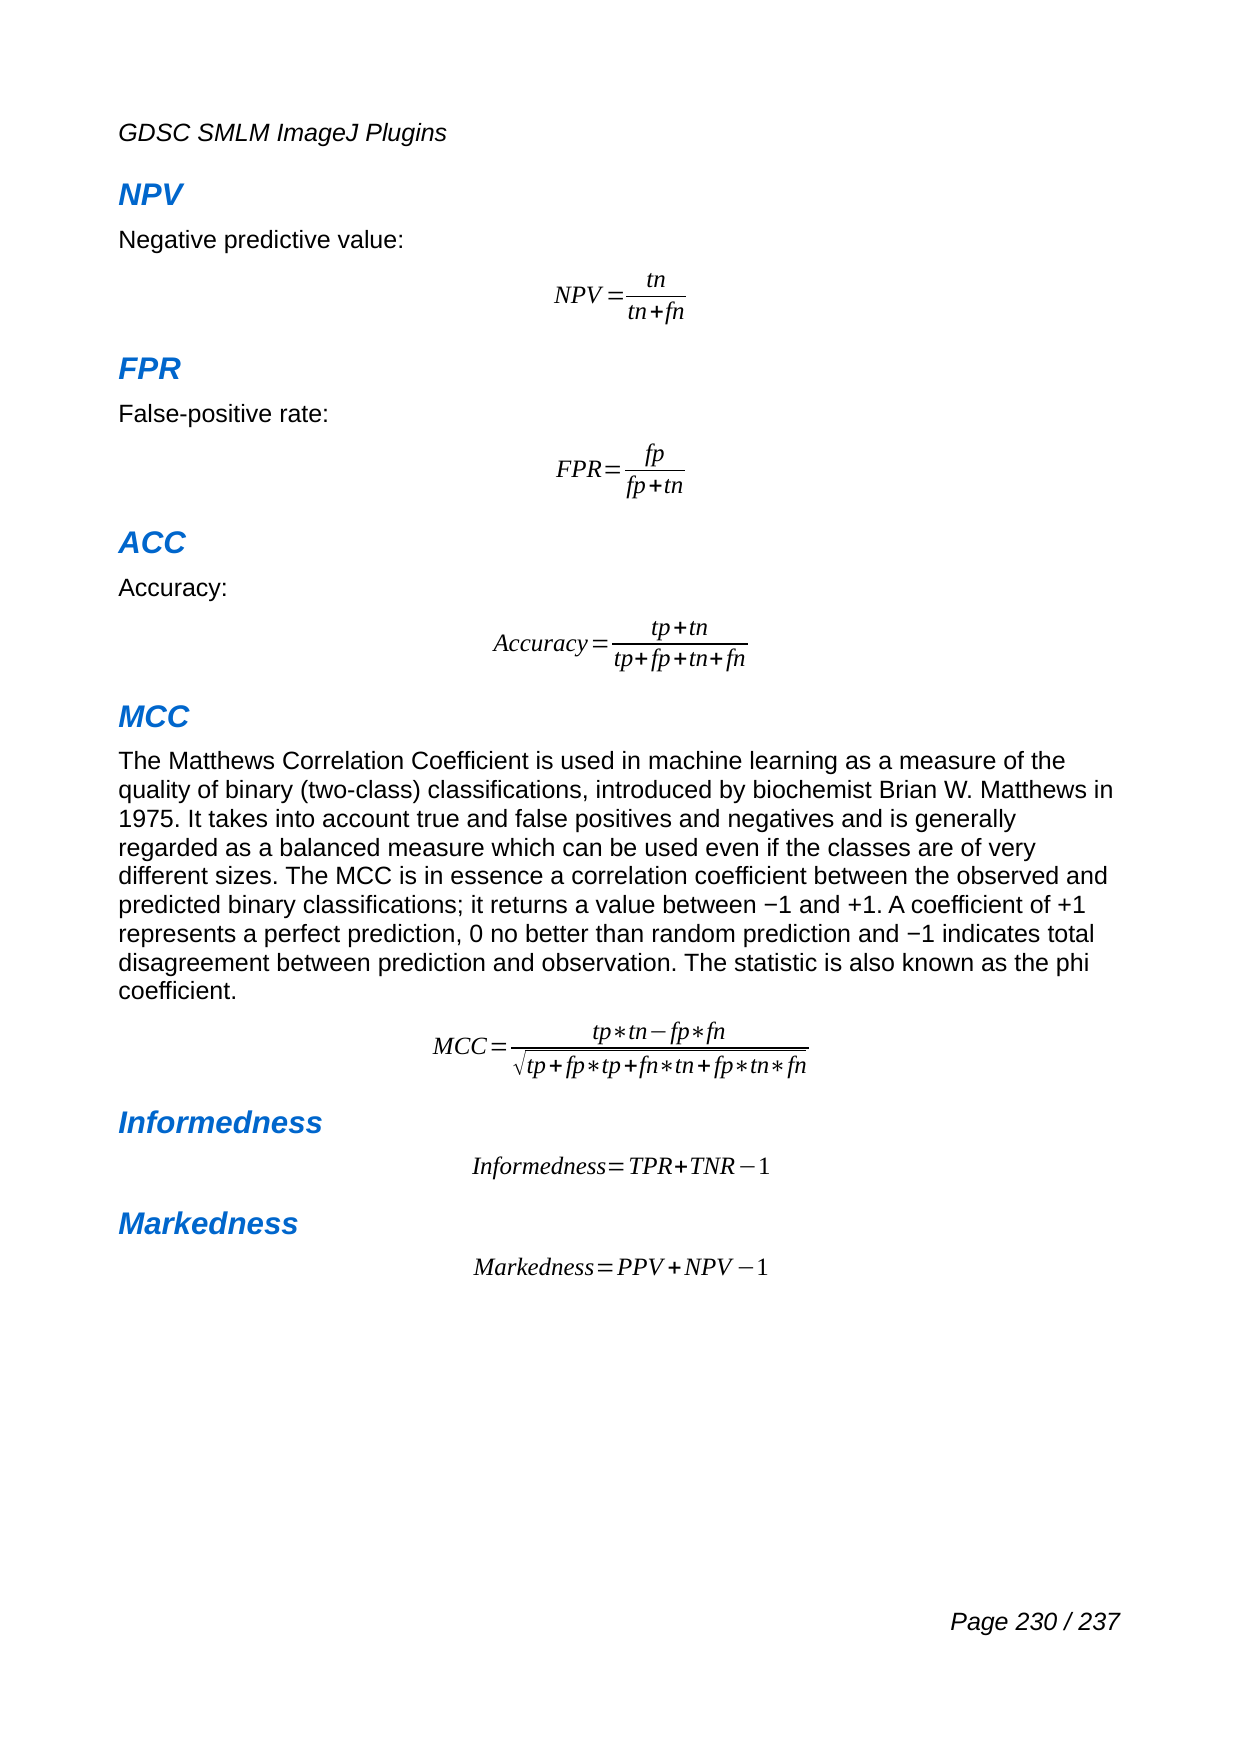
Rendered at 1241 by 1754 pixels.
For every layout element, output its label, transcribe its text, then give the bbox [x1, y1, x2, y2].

subtitle NPV [118, 176, 1122, 212]
subtitle Markedness [118, 1205, 1122, 1241]
text Negative predictive value: [118, 225, 1122, 253]
subtitle Informedness [118, 1104, 1122, 1140]
subtitle FPR [118, 350, 1122, 386]
subtitle MCC [118, 698, 1122, 734]
text False-positive rate: [118, 399, 1122, 427]
text The Matthews Correlation Coefficient is used in machine learning as a measure of the quality of binary (two-class) classifications, introduced by biochemist Brian W. Matthews in 1975. It takes into account true and false positives and negatives and is generally regarded as a balanced measure which can be used even if the classes are of very different sizes. The MCC is in essence a correlation coefficient between the observed and predicted binary classifications; it returns a value between −1 and +1. A coefficient of +1 represents a perfect prediction, 0 no better than random prediction and −1 indicates total disagreement between prediction and observation. The statistic is also known as the phi coefficient. [118, 746, 1122, 1005]
subtitle ACC [118, 524, 1122, 560]
text Accuracy: [118, 572, 1122, 601]
